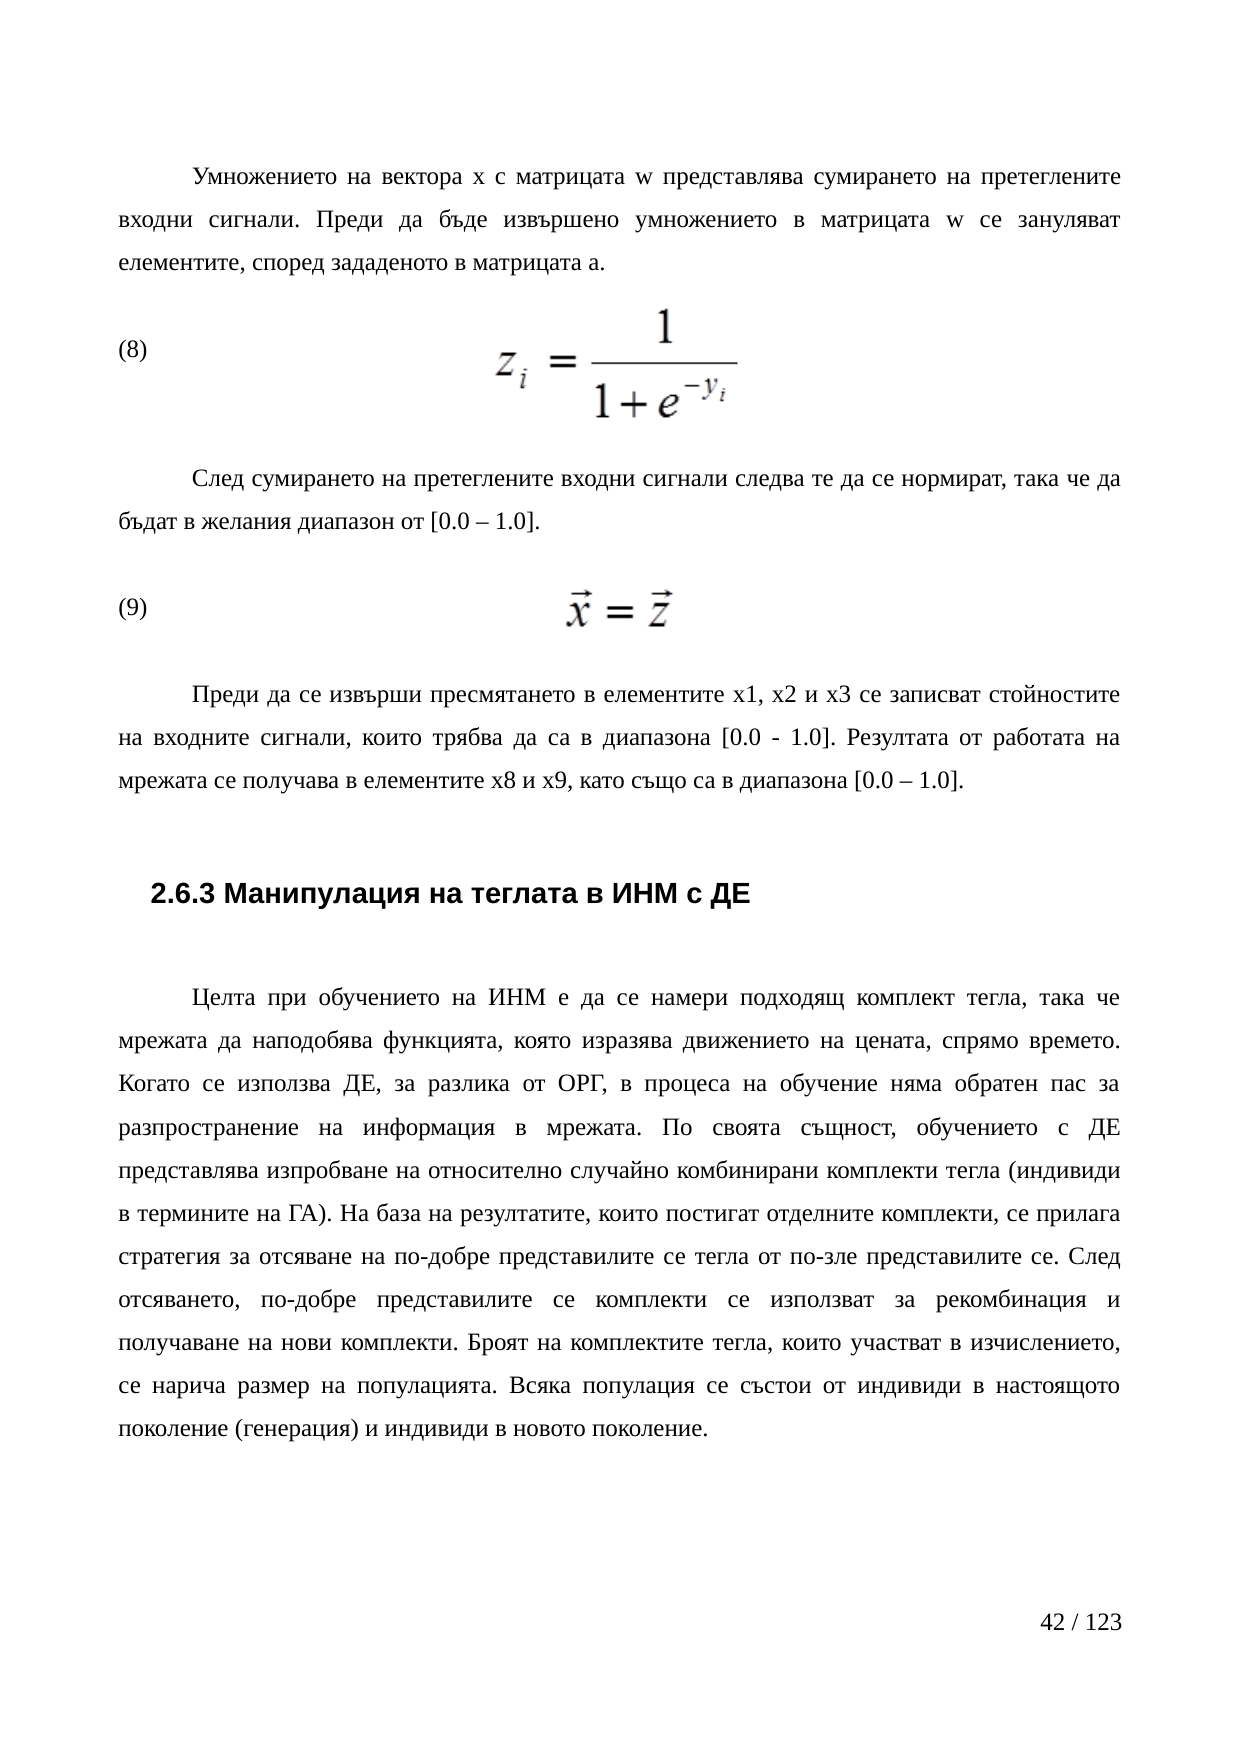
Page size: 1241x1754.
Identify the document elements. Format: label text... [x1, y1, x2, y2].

text Преди да се извърши пресмятането в елементите x1, x2 и x3 се записват стойностите на входните сигнали, които трябва да са в диапазона [0.0 - 1.0]. Резултата от работата на мрежата се получава в елементите x8 и x9, като също са в диапазона [0.0 – 1.0]. [118, 679, 1122, 794]
text [752, 334, 1122, 362]
text (8) [118, 334, 488, 362]
text [682, 592, 1122, 621]
text (9) [118, 592, 559, 621]
text След сумирането на претеглените входни сигнали следва те да се нормират, така че да бъдат в желания диапазон от [0.0 – 1.0]. [118, 463, 1122, 535]
subtitle 2.6.3 Манипулация на теглата в ИНМ с ДЕ [118, 876, 1122, 910]
text Умножението на вектора x с матрицата w представлява сумирането на претеглените входни сигнали. Преди да бъде извършено умножението в матрицата w се зануляват елементите, според зададеното в матрицата a. [118, 161, 1122, 276]
text Целта при обучението на ИНМ е да се намери подходящ комплект тегла, така че мрежата да наподобява функцията, която изразява движението на цената, спрямо времето. Когато се използва ДЕ, за разлика от ОРГ, в процеса на обучение няма обратен пас за разпространение на информация в мрежата. По своята същност, обучението с ДЕ представлява изпробване на относително случайно комбинирани комплекти тегла (индивиди в термините на ГА). На база на резултатите, които постигат отделните комплекти, се прилага стратегия за отсяване на по-добре представилите се тегла от по-зле представилите се. След отсяването, по-добре представилите се комплекти се използват за рекомбинация и получаване на нови комплекти. Броят на комплектите тегла, които участват в изчислението, се нарича размер на популацията. Всяка популация се състои от индивиди в настоящото поколение (генерация) и индивиди в новото поколение. [118, 982, 1122, 1442]
